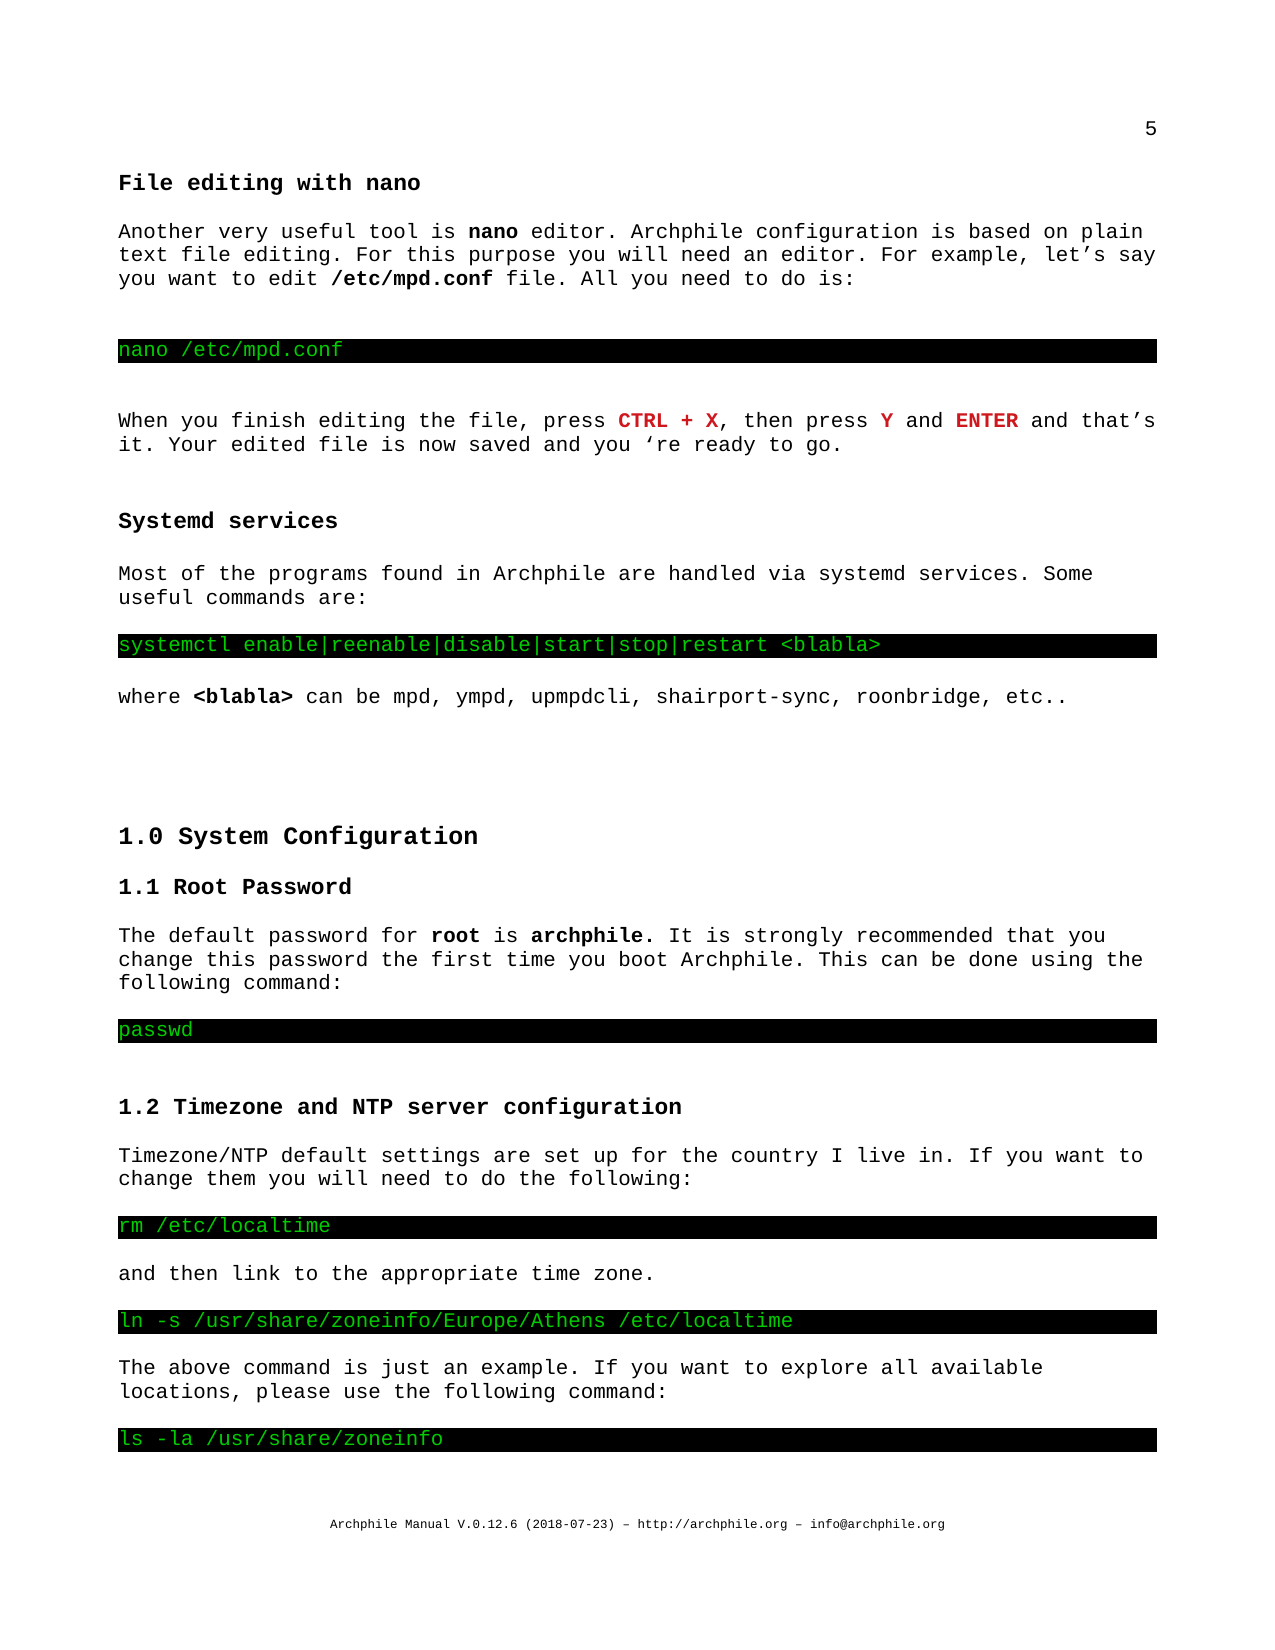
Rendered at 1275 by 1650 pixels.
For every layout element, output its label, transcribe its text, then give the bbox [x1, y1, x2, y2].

text The above command is just an example. If you want to explore all available locations, please use the following command: [118, 1357, 1157, 1405]
text 1.0 System Configuration [118, 823, 1157, 852]
text rm /etc/localtime [118, 1216, 1157, 1239]
text ls -la /usr/share/zoneinfo [118, 1428, 1157, 1452]
text The default password for root is archphile. It is strongly recommended that you change this password the first time you boot Archphile. This can be done using the following command: [118, 925, 1157, 996]
text and then link to the appropriate time zone. [118, 1263, 1157, 1286]
text 1.1 Root Password [118, 875, 1157, 901]
text Systemd services [118, 509, 1157, 535]
text 1.2 Timezone and NTP server configuration [118, 1095, 1157, 1121]
text nano /etc/mpd.conf [118, 339, 1157, 363]
text ln -s /usr/share/zoneinfo/Europe/Athens /etc/localtime [118, 1310, 1157, 1334]
text Most of the programs found in Archphile are handled via systemd services. Some useful commands are: [118, 563, 1157, 611]
text systemctl enable|reenable|disable|start|stop|restart <blabla> [118, 634, 1157, 658]
text File editing with nano [118, 171, 1157, 197]
text When you finish editing the file, press CTRL + X, then press Y and ENTER and that’s it. Your edited file is now saved and you ‘re ready to go. [118, 410, 1157, 457]
text passwd [118, 1019, 1157, 1043]
text where <blabla> can be mpd, ympd, upmpdcli, shairport-sync, roonbridge, etc.. [118, 686, 1157, 710]
text Another very useful tool is nano editor. Archphile configuration is based on plain text file editing. For this purpose you will need an editor. For example, let’s say you want to edit /etc/mpd.conf file. All you need to do is: [118, 221, 1157, 292]
text Timezone/NTP default settings are set up for the country I live in. If you want to change them you will need to do the following: [118, 1144, 1157, 1192]
